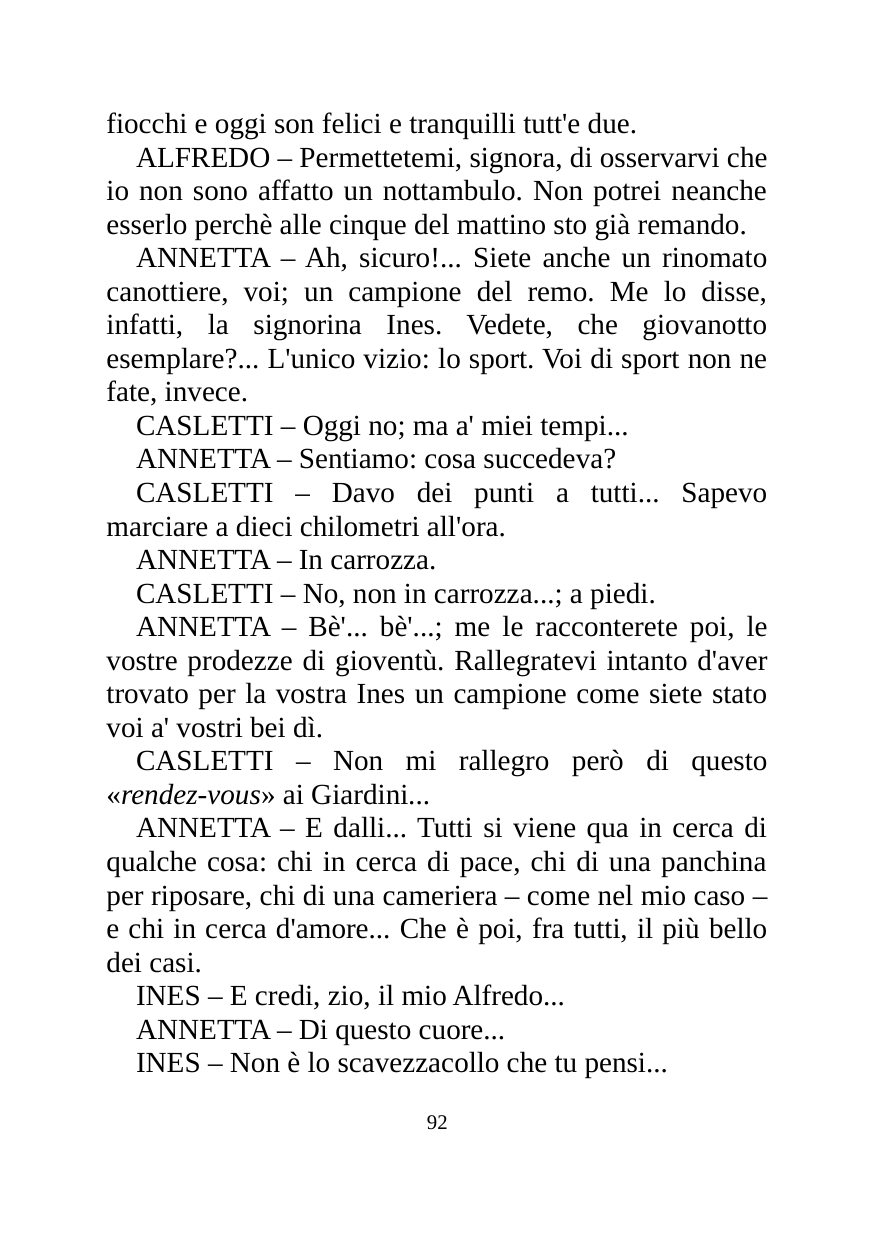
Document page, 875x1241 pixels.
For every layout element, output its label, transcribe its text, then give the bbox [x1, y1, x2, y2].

text INES – Non è lo scavezzacollo che tu pensi... [106, 1045, 768, 1079]
text CASLETTI – Non mi rallegro però di questo «rendez-vous» ai Giardini... [106, 743, 768, 811]
text CASLETTI – Oggi no; ma a' miei tempi... [106, 408, 768, 442]
text CASLETTI – Davo dei punti a tutti... Sapevo marciare a dieci chilometri all'ora. [106, 475, 768, 542]
text CASLETTI – No, non in carrozza...; a piedi. [106, 576, 768, 609]
text ANNETTA – Di questo cuore... [106, 1012, 768, 1045]
text ANNETTA – Bè'... bè'...; me le racconterete poi, le vostre prodezze di gioventù. Rallegratevi intanto d'aver trovato per la vostra Ines un campione come siete stato voi a' vostri bei dì. [106, 609, 768, 743]
text ANNETTA – E dalli... Tutti si viene qua in cerca di qualche cosa: chi in cerca di pace, chi di una panchina per riposare, chi di una cameriera – come nel mio caso – e chi in cerca d'amore... Che è poi, fra tutti, il più bello dei casi. [106, 811, 768, 978]
text fiocchi e oggi son felici e tranquilli tutt'e due. [106, 106, 768, 140]
text ANNETTA – Sentiamo: cosa succedeva? [106, 442, 768, 475]
text ANNETTA – In carrozza. [106, 542, 768, 576]
text ALFREDO – Permettetemi, signora, di osservarvi che io non sono affatto un nottambulo. Non potrei neanche esserlo perchè alle cinque del mattino sto già remando. [106, 140, 768, 240]
text INES – E credi, zio, il mio Alfredo... [106, 978, 768, 1012]
text ANNETTA – Ah, sicuro!... Siete anche un rinomato canottiere, voi; un campione del remo. Me lo disse, infatti, la signorina Ines. Vedete, che giovanotto esemplare?... L'unico vizio: lo sport. Voi di sport non ne fate, invece. [106, 240, 768, 408]
